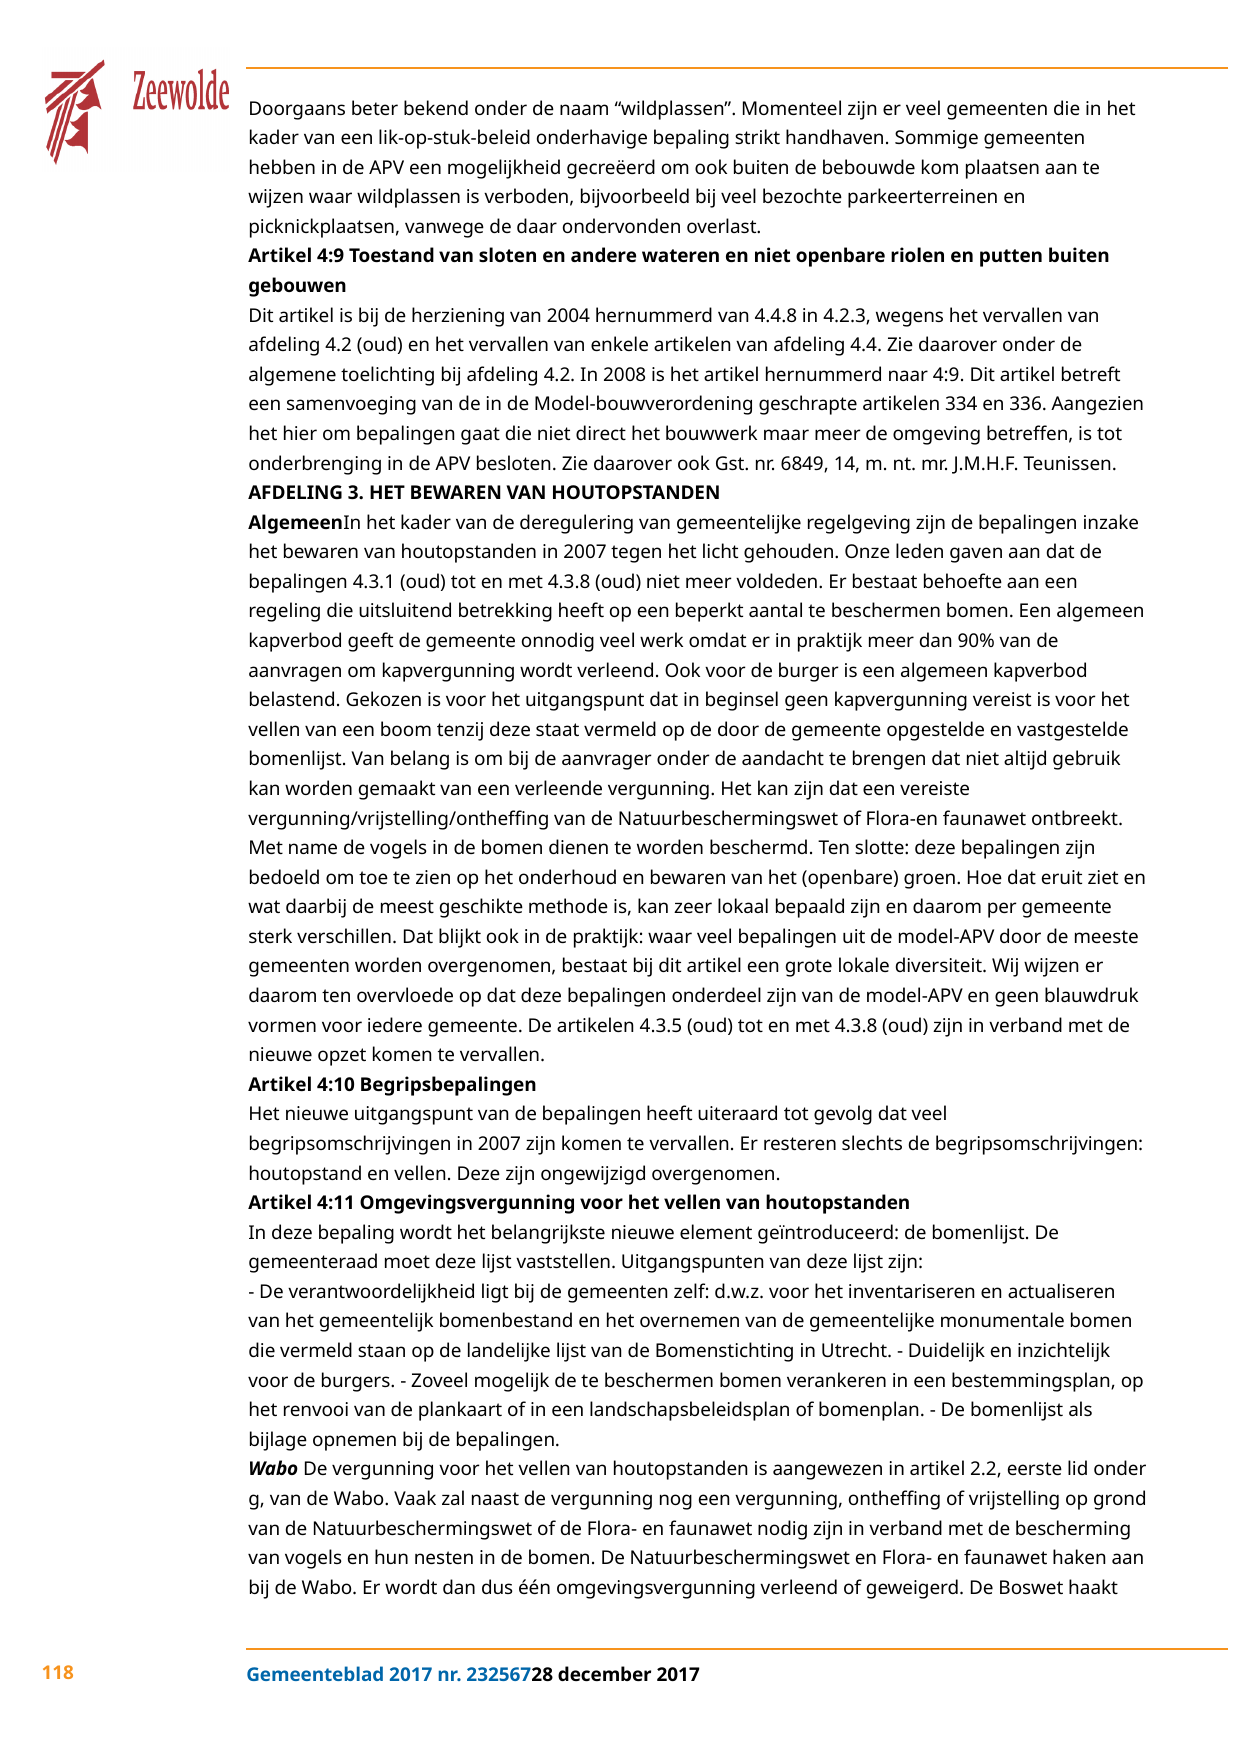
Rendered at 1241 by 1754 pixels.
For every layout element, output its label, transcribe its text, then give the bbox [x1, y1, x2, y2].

text Dit artikel is bij de herziening van 2004 hernummerd van 4.4.8 in 4.2.3, wegens het vervallen van afdeling 4.2 (oud) en het vervallen van enkele artikelen van afdeling 4.4. Zie daarover onder de algemene toelichting bij afdeling 4.2. In 2008 is het artikel hernummerd naar 4:9. Dit artikel betreft een samenvoeging van de in de Model-bouwverordening geschrapte artikelen 334 en 336. Aangezien het hier om bepalingen gaat die niet direct het bouwwerk maar meer de omgeving betreffen, is tot onderbrenging in de APV besloten. Zie daarover ook Gst. nr. 6849, 14, m. nt. mr. J.M.H.F. Teunissen. [248, 302, 1152, 476]
text Doorgaans beter bekend onder de naam “wildplassen”. Momenteel zijn er veel gemeenten die in het kader van een lik-op-stuk-beleid onderhavige bepaling strikt handhaven. Sommige gemeenten hebben in de APV een mogelijkheid gecreëerd om ook buiten de bebouwde kom plaatsen aan te wijzen waar wildplassen is verboden, bijvoorbeeld bij veel bezochte parkeerterreinen en picknickplaatsen, vanwege de daar ondervonden overlast. [248, 95, 1152, 239]
text AlgemeenIn het kader van de deregulering van gemeentelijke regelgeving zijn de bepalingen inzake het bewaren van houtopstanden in 2007 tegen het licht gehouden. Onze leden gaven aan dat de bepalingen 4.3.1 (oud) tot en met 4.3.8 (oud) niet meer voldeden. Er bestaat behoefte aan een regeling die uitsluitend betrekking heeft op een beperkt aantal te beschermen bomen. Een algemeen kapverbod geeft de gemeente onnodig veel werk omdat er in praktijk meer dan 90% van de aanvragen om kapvergunning wordt verleend. Ook voor de burger is een algemeen kapverbod belastend. Gekozen is voor het uitgangspunt dat in beginsel geen kapvergunning vereist is voor het vellen van een boom tenzij deze staat vermeld op de door de gemeente opgestelde en vastgestelde bomenlijst. Van belang is om bij de aanvrager onder de aandacht te brengen dat niet altijd gebruik kan worden gemaakt van een verleende vergunning. Het kan zijn dat een vereiste vergunning/vrijstelling/ontheffing van de Natuurbeschermingswet of Flora-en faunawet ontbreekt. Met name de vogels in de bomen dienen te worden beschermd. Ten slotte: deze bepalingen zijn bedoeld om toe te zien op het onderhoud en bewaren van het (openbare) groen. Hoe dat eruit ziet en wat daarbij de meest geschikte methode is, kan zeer lokaal bepaald zijn en daarom per gemeente sterk verschillen. Dat blijkt ook in de praktijk: waar veel bepalingen uit de model-APV door de meeste gemeenten worden overgenomen, bestaat bij dit artikel een grote lokale diversiteit. Wij wijzen er daarom ten overvloede op dat deze bepalingen onderdeel zijn van de model-APV en geen blauwdruk vormen voor iedere gemeente. De artikelen 4.3.5 (oud) tot en met 4.3.8 (oud) zijn in verband met de nieuwe opzet komen te vervallen. [248, 509, 1152, 1067]
text Artikel 4:11 Omgevingsvergunning voor het vellen van houtopstanden [248, 1189, 1152, 1215]
text Wabo De vergunning voor het vellen van houtopstanden is aangewezen in artikel 2.2, eerste lid onder g, van de Wabo. Vaak zal naast de vergunning nog een vergunning, ontheffing of vrijstelling op grond van de Natuurbeschermingswet of de Flora- en faunawet nodig zijn in verband met de bescherming van vogels en hun nesten in de bomen. De Natuurbeschermingswet en Flora- en faunawet haken aan bij de Wabo. Er wordt dan dus één omgevingsvergunning verleend of geweigerd. De Boswet haakt [248, 1456, 1152, 1600]
text In deze bepaling wordt het belangrijkste nieuwe element geïntroduceerd: de bomenlijst. De gemeenteraad moet deze lijst vaststellen. Uitgangspunten van deze lijst zijn: [248, 1219, 1152, 1274]
text - De verantwoordelijkheid ligt bij de gemeenten zelf: d.w.z. voor het inventariseren en actualiseren van het gemeentelijk bomenbestand en het overnemen van de gemeentelijke monumentale bomen die vermeld staan op de landelijke lijst van de Bomenstichting in Utrecht. - Duidelijk en inzichtelijk voor de burgers. - Zoveel mogelijk de te beschermen bomen verankeren in een bestemmingsplan, op het renvooi van de plankaart of in een landschapsbeleidsplan of bomenplan. - De bomenlijst als bijlage opnemen bij de bepalingen. [248, 1278, 1152, 1452]
text Artikel 4:10 Begripsbepalingen [248, 1071, 1152, 1097]
picture [41, 47, 231, 172]
text Artikel 4:9 Toestand van sloten en andere wateren en niet openbare riolen en putten buiten gebouwen [248, 243, 1152, 298]
text Het nieuwe uitgangspunt van de bepalingen heeft uiteraard tot gevolg dat veel begripsomschrijvingen in 2007 zijn komen te vervallen. Er resteren slechts de begripsomschrijvingen: houtopstand en vellen. Deze zijn ongewijzigd overgenomen. [248, 1101, 1152, 1186]
text AFDELING 3. HET BEWAREN VAN HOUTOPSTANDEN [248, 479, 1152, 505]
